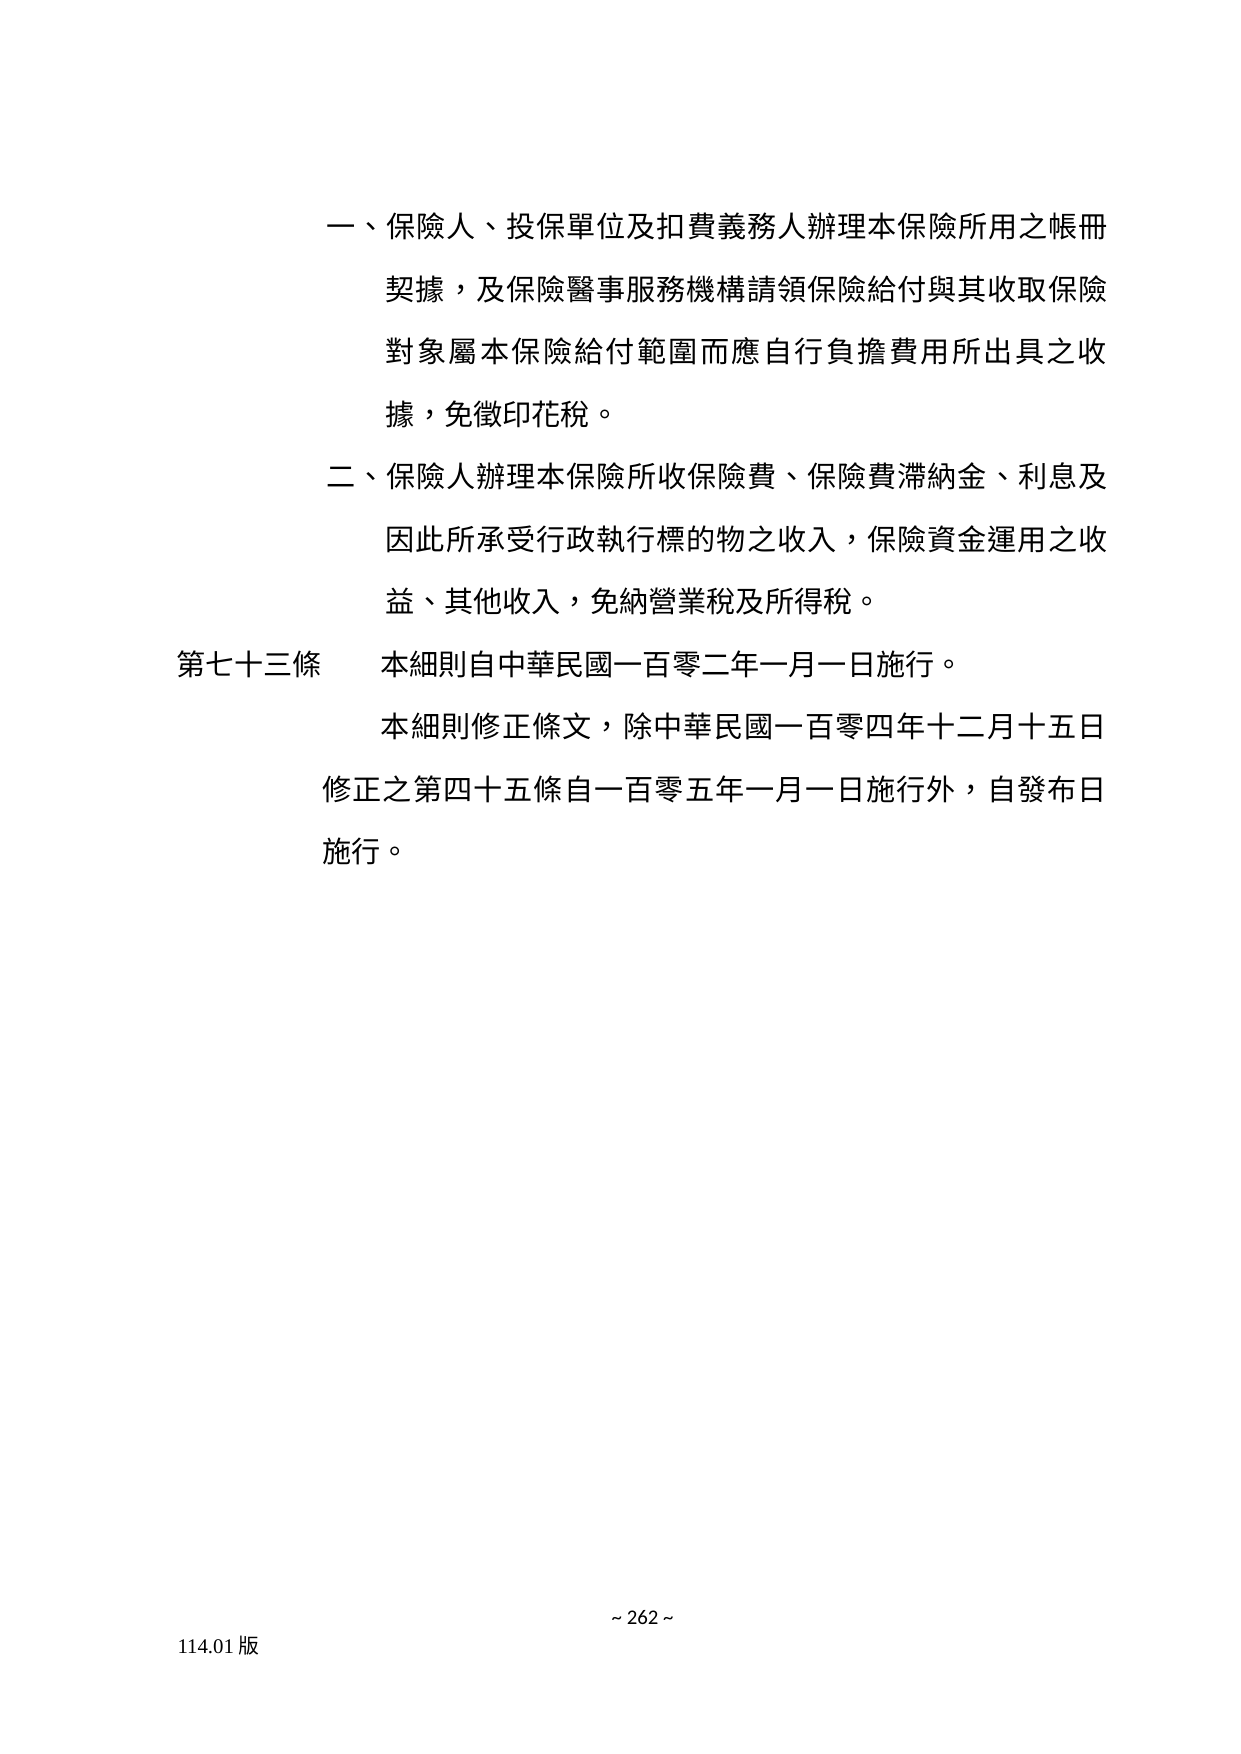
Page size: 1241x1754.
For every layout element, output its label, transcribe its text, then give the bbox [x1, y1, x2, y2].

text 二、保險人辦理本保險所收保險費、保險費滯納金、利息及因此所承受行政執行標的物之收入，保險資金運用之收益、其他收入，免納營業稅及所得稅。 [326, 433, 1107, 621]
text 第七十三條 本細則自中華民國一百零二年一月一日施行。 [176, 621, 1107, 683]
text 本細則修正條文，除中華民國一百零四年十二月十五日修正之第四十五條自一百零五年一月一日施行外，自發布日施行。 [322, 683, 1107, 871]
text 一、保險人、投保單位及扣費義務人辦理本保險所用之帳冊契據，及保險醫事服務機構請領保險給付與其收取保險對象屬本保險給付範圍而應自行負擔費用所出具之收據，免徵印花稅。 [326, 183, 1107, 433]
